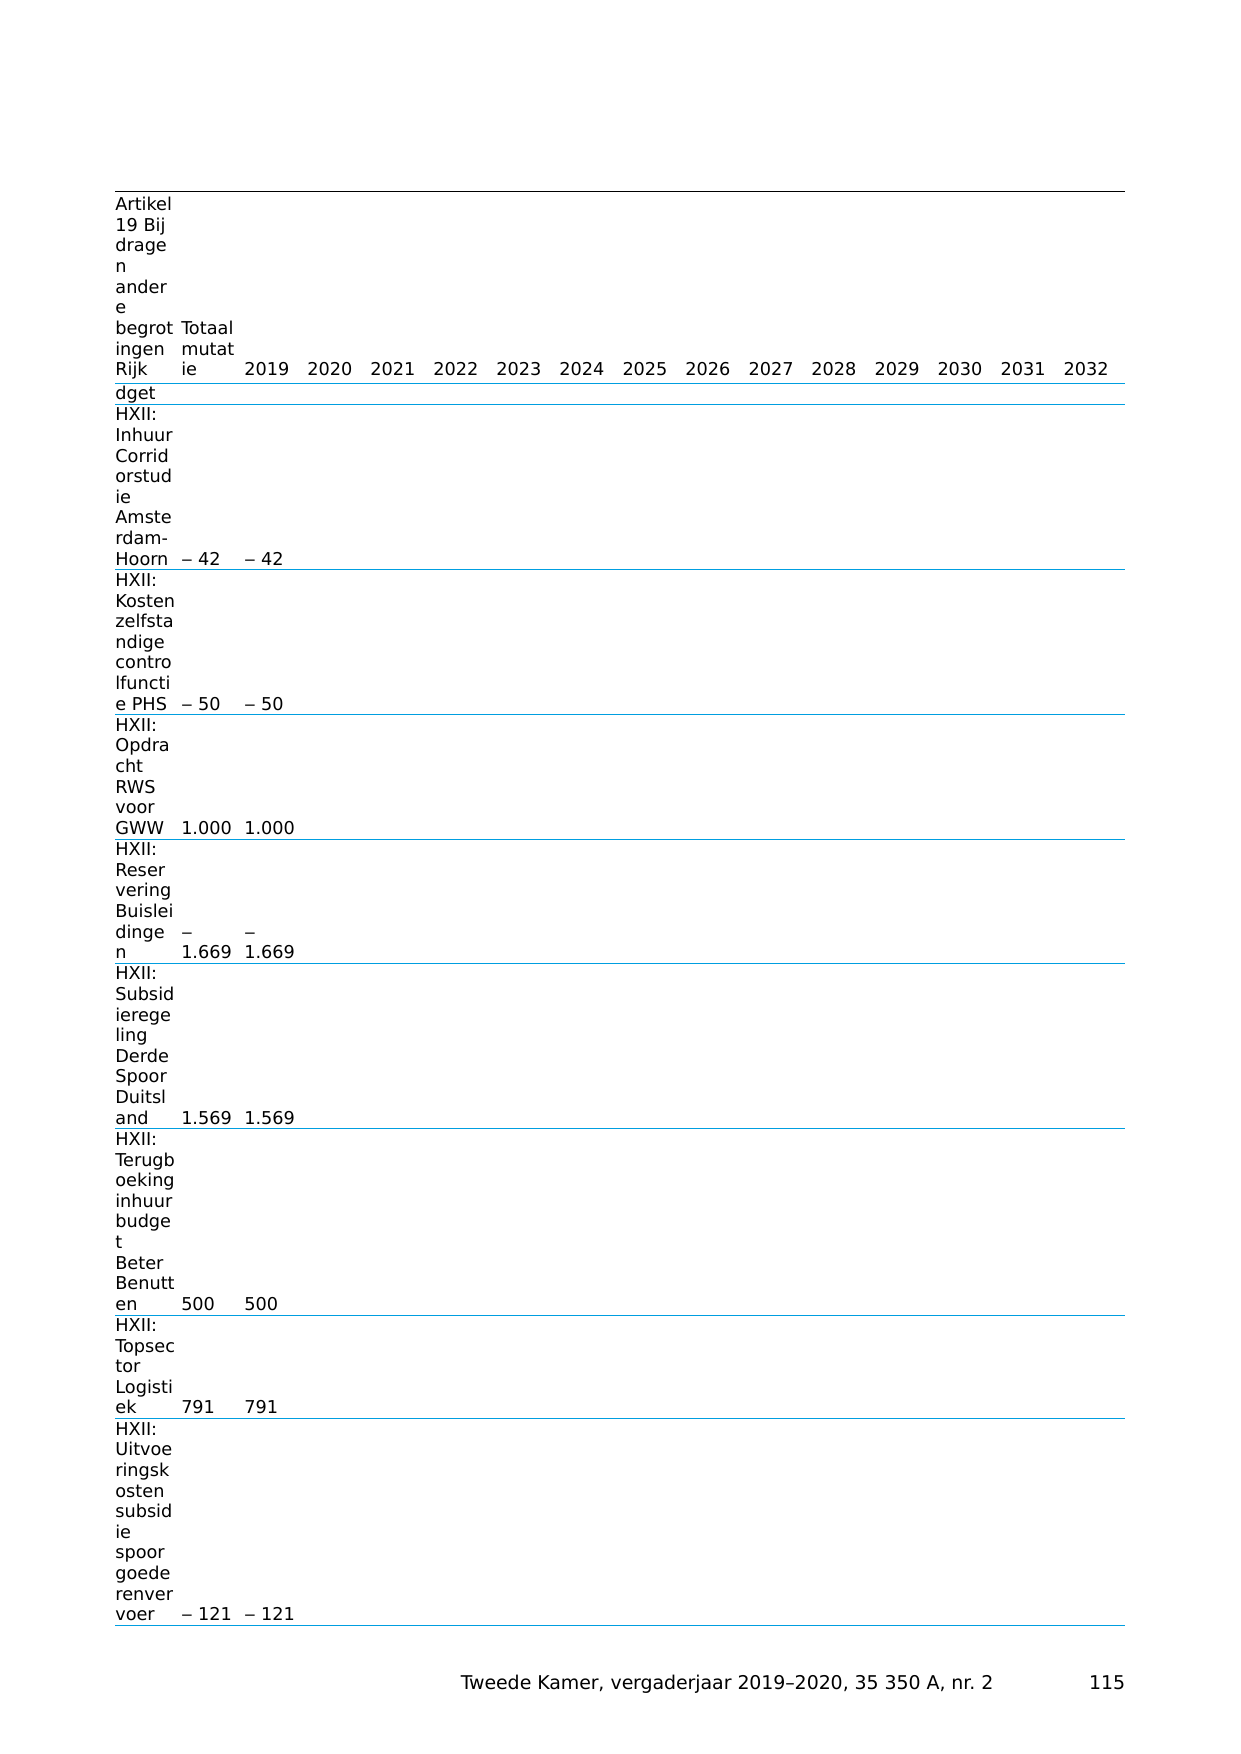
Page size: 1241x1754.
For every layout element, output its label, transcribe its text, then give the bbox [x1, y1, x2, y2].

table_cell [745, 840, 808, 963]
table_header 2019 [241, 192, 304, 383]
table_cell [745, 570, 808, 714]
table_cell [430, 840, 493, 963]
table_cell [934, 715, 997, 838]
table_cell [304, 405, 367, 569]
table_cell [808, 1316, 871, 1418]
table_cell [745, 405, 808, 569]
table_cell [682, 570, 745, 714]
table_cell [682, 1316, 745, 1418]
table_cell HXII: Uitvoeringskosten subsidie spoorgoederenvervoer [115, 1419, 178, 1625]
table_header 2026 [682, 192, 745, 383]
table_cell HXII: Reservering Buisleidingen [115, 840, 178, 963]
table_cell [871, 1316, 934, 1418]
table_cell 1.000 [178, 715, 241, 838]
table_header 2027 [745, 192, 808, 383]
table_cell 1.000 [241, 715, 304, 838]
table_header 2029 [871, 192, 934, 383]
table_cell [367, 964, 430, 1128]
table_cell [619, 840, 682, 963]
table_cell [430, 570, 493, 714]
table_cell [304, 1316, 367, 1418]
table_cell [998, 964, 1060, 1128]
table_cell [998, 715, 1060, 838]
table_header 2030 [934, 192, 997, 383]
table_cell [934, 384, 997, 404]
table_cell [934, 840, 997, 963]
table_cell [682, 1129, 745, 1314]
table_cell [808, 715, 871, 838]
table_header 2032 [1060, 192, 1125, 383]
table_cell [619, 1316, 682, 1418]
table_cell [998, 384, 1060, 404]
table_cell [493, 1419, 556, 1625]
table_cell [808, 1419, 871, 1625]
table_cell HXII: Topsector Logistiek [115, 1316, 178, 1418]
table_cell [682, 384, 745, 404]
table_cell [871, 1129, 934, 1314]
table_cell [871, 715, 934, 838]
table_cell [1060, 715, 1125, 838]
table_cell [430, 964, 493, 1128]
table_cell [808, 570, 871, 714]
table_cell [556, 715, 619, 838]
table_cell [934, 405, 997, 569]
table_cell [682, 840, 745, 963]
table_cell [304, 1419, 367, 1625]
table_header 2023 [493, 192, 556, 383]
table_cell [619, 570, 682, 714]
table_cell [934, 1129, 997, 1314]
table_cell [998, 405, 1060, 569]
table_cell [1060, 1129, 1125, 1314]
table_cell [808, 964, 871, 1128]
table_cell dget [115, 384, 178, 404]
table_cell [998, 570, 1060, 714]
table_header 2021 [367, 192, 430, 383]
table_header 2025 [619, 192, 682, 383]
table_cell [619, 964, 682, 1128]
table_cell [178, 384, 241, 404]
table_header Artikel 19 Bijdragen andere begrotingen Rijk [115, 192, 178, 383]
table_cell [304, 1129, 367, 1314]
table_cell [934, 964, 997, 1128]
table_cell 791 [241, 1316, 304, 1418]
table_cell [934, 1419, 997, 1625]
table_cell [367, 1129, 430, 1314]
table_cell [682, 1419, 745, 1625]
table_header 2028 [808, 192, 871, 383]
table_cell [1060, 840, 1125, 963]
table_cell [493, 964, 556, 1128]
table_cell [745, 1129, 808, 1314]
table_cell [493, 715, 556, 838]
table_cell [808, 384, 871, 404]
table_cell [367, 405, 430, 569]
table_cell [556, 405, 619, 569]
table_cell [493, 1129, 556, 1314]
table_cell [493, 570, 556, 714]
table_header Totaal mutatie [178, 192, 241, 383]
table_cell [619, 715, 682, 838]
table_cell 500 [178, 1129, 241, 1314]
table_cell 1.569 [241, 964, 304, 1128]
table_cell [1060, 384, 1125, 404]
table_cell [556, 840, 619, 963]
table_cell [934, 570, 997, 714]
table_cell [304, 715, 367, 838]
table_header 2020 [304, 192, 367, 383]
table_cell [1060, 570, 1125, 714]
table_cell [682, 715, 745, 838]
table_cell [556, 1419, 619, 1625]
table_cell ‒ 42 [178, 405, 241, 569]
table_cell [430, 715, 493, 838]
table_cell [998, 1419, 1060, 1625]
table_header 2022 [430, 192, 493, 383]
table_cell ‒ 42 [241, 405, 304, 569]
table_cell [619, 384, 682, 404]
table_cell ‒ 50 [241, 570, 304, 714]
table_cell [871, 405, 934, 569]
table_cell [304, 384, 367, 404]
table_cell [556, 570, 619, 714]
table_cell [998, 840, 1060, 963]
table_cell [493, 384, 556, 404]
table_cell [1060, 1419, 1125, 1625]
table_cell [367, 1419, 430, 1625]
table_cell [367, 384, 430, 404]
table_cell ‒ 1.669 [178, 840, 241, 963]
table_cell [871, 964, 934, 1128]
table_cell [556, 964, 619, 1128]
table_cell ‒ 121 [178, 1419, 241, 1625]
table_cell [1060, 405, 1125, 569]
table_cell [619, 405, 682, 569]
table_cell [304, 964, 367, 1128]
table_cell [619, 1419, 682, 1625]
table_cell [998, 1129, 1060, 1314]
table_cell [745, 1419, 808, 1625]
table_cell [871, 840, 934, 963]
table_cell [745, 384, 808, 404]
table_cell [871, 570, 934, 714]
table_cell ‒ 50 [178, 570, 241, 714]
table_cell [367, 715, 430, 838]
table_cell [304, 840, 367, 963]
table_cell [493, 840, 556, 963]
table_cell [682, 405, 745, 569]
table_header 2031 [998, 192, 1060, 383]
table_cell HXII: Subsidieregeling Derde Spoor Duitsland [115, 964, 178, 1128]
table_cell [1060, 964, 1125, 1128]
table_cell [556, 384, 619, 404]
table_cell 791 [178, 1316, 241, 1418]
table_cell HXII: Terugboeking inhuurbudget Beter Benutten [115, 1129, 178, 1314]
table_cell 1.569 [178, 964, 241, 1128]
table_cell [871, 1419, 934, 1625]
table_cell [367, 1316, 430, 1418]
table_cell [745, 964, 808, 1128]
table_cell [998, 1316, 1060, 1418]
table_cell [1060, 1316, 1125, 1418]
table_cell [367, 840, 430, 963]
table_cell [430, 1129, 493, 1314]
table_cell [430, 384, 493, 404]
table_cell ‒ 121 [241, 1419, 304, 1625]
table_cell [556, 1316, 619, 1418]
table_cell [493, 405, 556, 569]
table_cell HXII: Opdracht RWS voor GWW [115, 715, 178, 838]
table_cell [934, 1316, 997, 1418]
table_cell [808, 840, 871, 963]
table_cell [304, 570, 367, 714]
table_cell [367, 570, 430, 714]
table_cell 500 [241, 1129, 304, 1314]
table_cell [493, 1316, 556, 1418]
table_cell [556, 1129, 619, 1314]
table_cell [430, 1316, 493, 1418]
table_cell [745, 715, 808, 838]
table_cell [808, 405, 871, 569]
table_cell [430, 405, 493, 569]
table_cell HXII: Inhuur Corridorstudie Amsterdam-Hoorn [115, 405, 178, 569]
table_cell [745, 1316, 808, 1418]
table_cell [808, 1129, 871, 1314]
table_cell ‒ 1.669 [241, 840, 304, 963]
table_cell [619, 1129, 682, 1314]
table_cell HXII: Kosten zelfstandige controlfunctie PHS [115, 570, 178, 714]
table_cell [430, 1419, 493, 1625]
table_cell [682, 964, 745, 1128]
table_cell [241, 384, 304, 404]
table_header 2024 [556, 192, 619, 383]
table_cell [871, 384, 934, 404]
